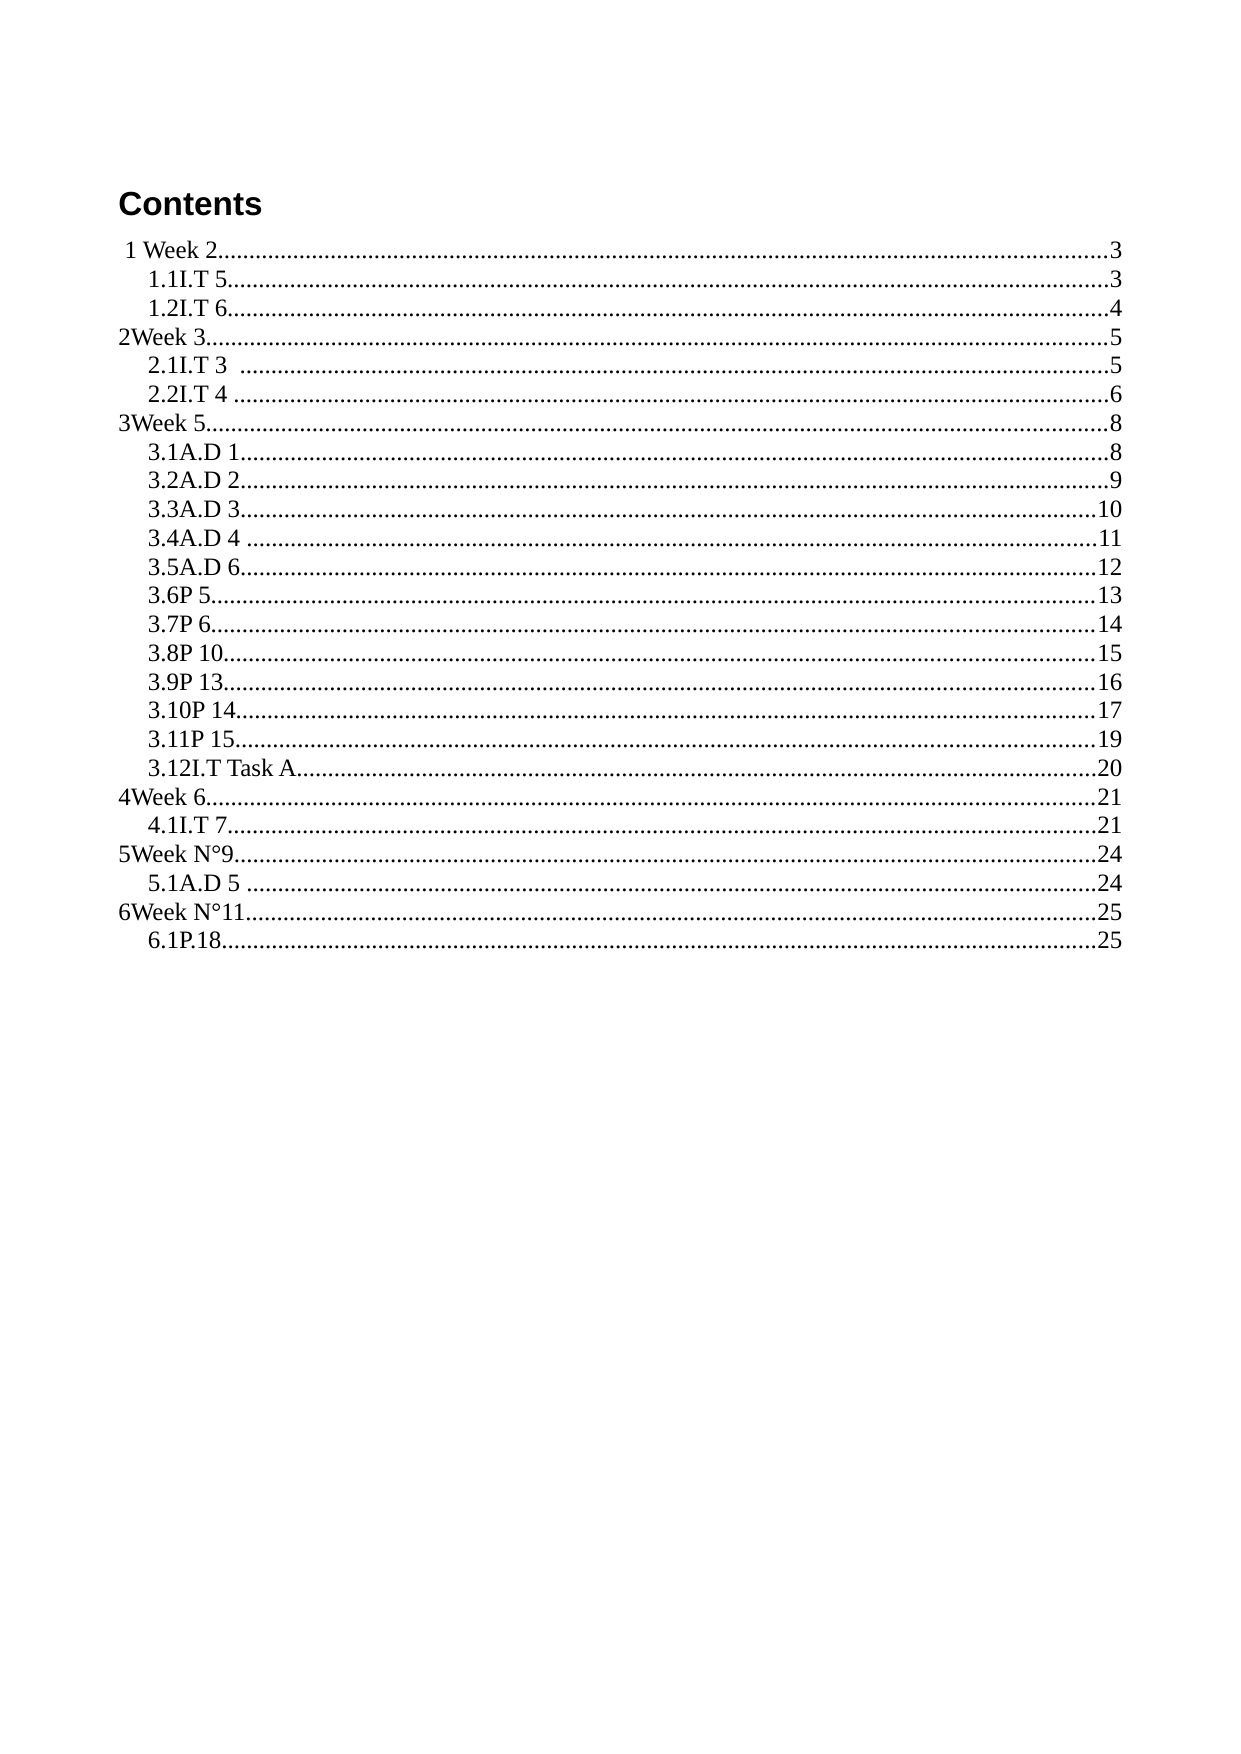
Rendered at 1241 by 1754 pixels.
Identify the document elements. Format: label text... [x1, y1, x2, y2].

text 1 Week 2 3 [118, 235, 1122, 264]
text 2.2I.T 4 6 [148, 379, 1122, 408]
text 3.7P 6 14 [148, 609, 1122, 638]
text 3.10P 14 17 [148, 695, 1122, 724]
text 3.2A.D 2 9 [148, 465, 1122, 494]
text 3.9P 13 16 [148, 667, 1122, 695]
text 3.6P 5 13 [148, 580, 1122, 609]
text 3.5A.D 6 12 [148, 552, 1122, 580]
text 1.1I.T 5 3 [148, 264, 1122, 293]
text 5.1A.D 5 24 [148, 868, 1122, 897]
text 2.1I.T 3 5 [148, 350, 1122, 379]
text 3.1A.D 1 8 [148, 437, 1122, 465]
text 5Week N°9 24 [118, 839, 1122, 868]
text 3.12I.T Task A 20 [148, 753, 1122, 782]
text 6.1P.18 25 [148, 925, 1122, 954]
text 6Week N°11 25 [118, 897, 1122, 925]
text 1.2I.T 6 4 [148, 293, 1122, 322]
text 3Week 5 8 [118, 408, 1122, 437]
text 4Week 6 21 [118, 782, 1122, 810]
subtitle Contents [118, 184, 1122, 223]
text 2Week 3 5 [118, 322, 1122, 350]
text 3.11P 15 19 [148, 724, 1122, 753]
text 4.1I.T 7 21 [148, 810, 1122, 839]
text 3.3A.D 3 10 [148, 494, 1122, 523]
text 3.4A.D 4 11 [148, 523, 1122, 552]
text 3.8P 10 15 [148, 638, 1122, 667]
